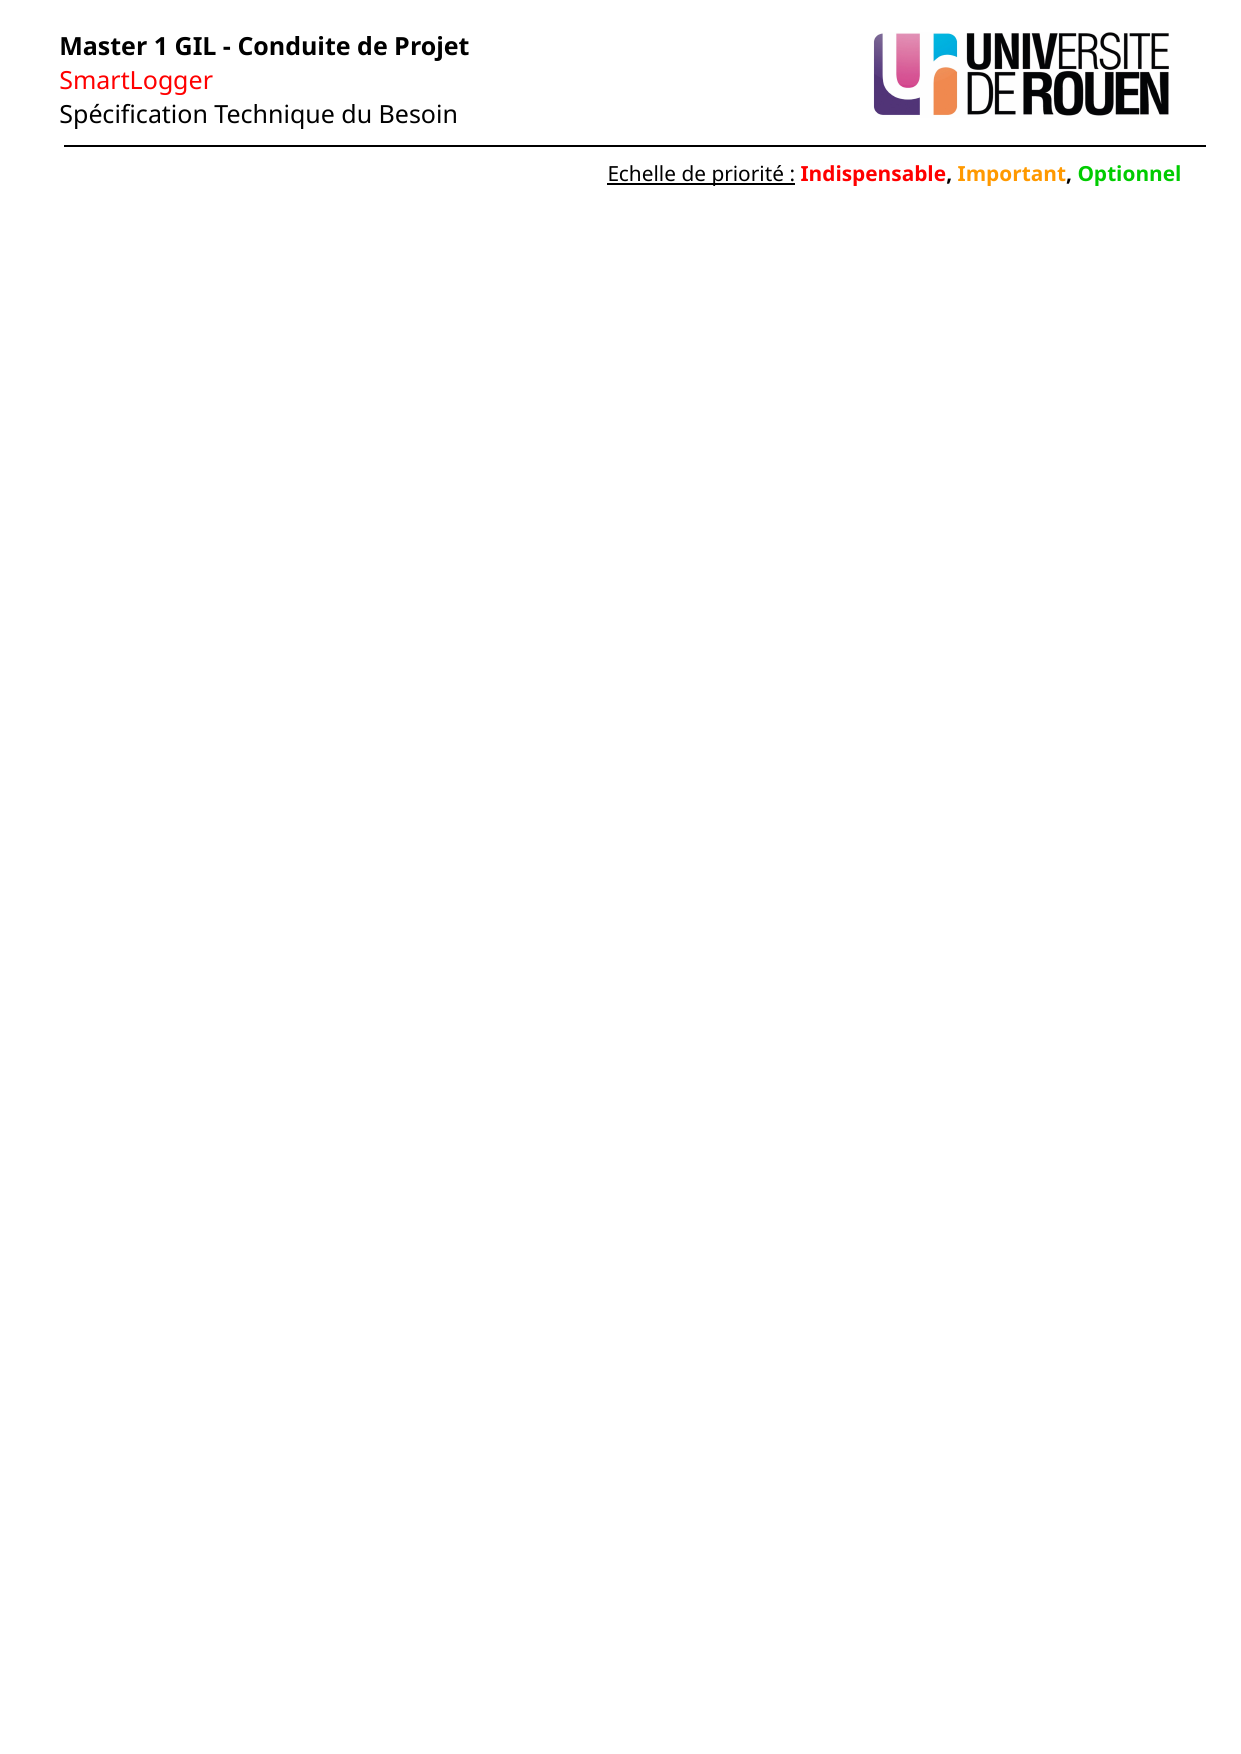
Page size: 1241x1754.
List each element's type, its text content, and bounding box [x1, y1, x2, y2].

picture [872, 32, 1170, 118]
subtitle Echelle de priorité : Indispensable, Important, Optionnel [133, 159, 1181, 188]
